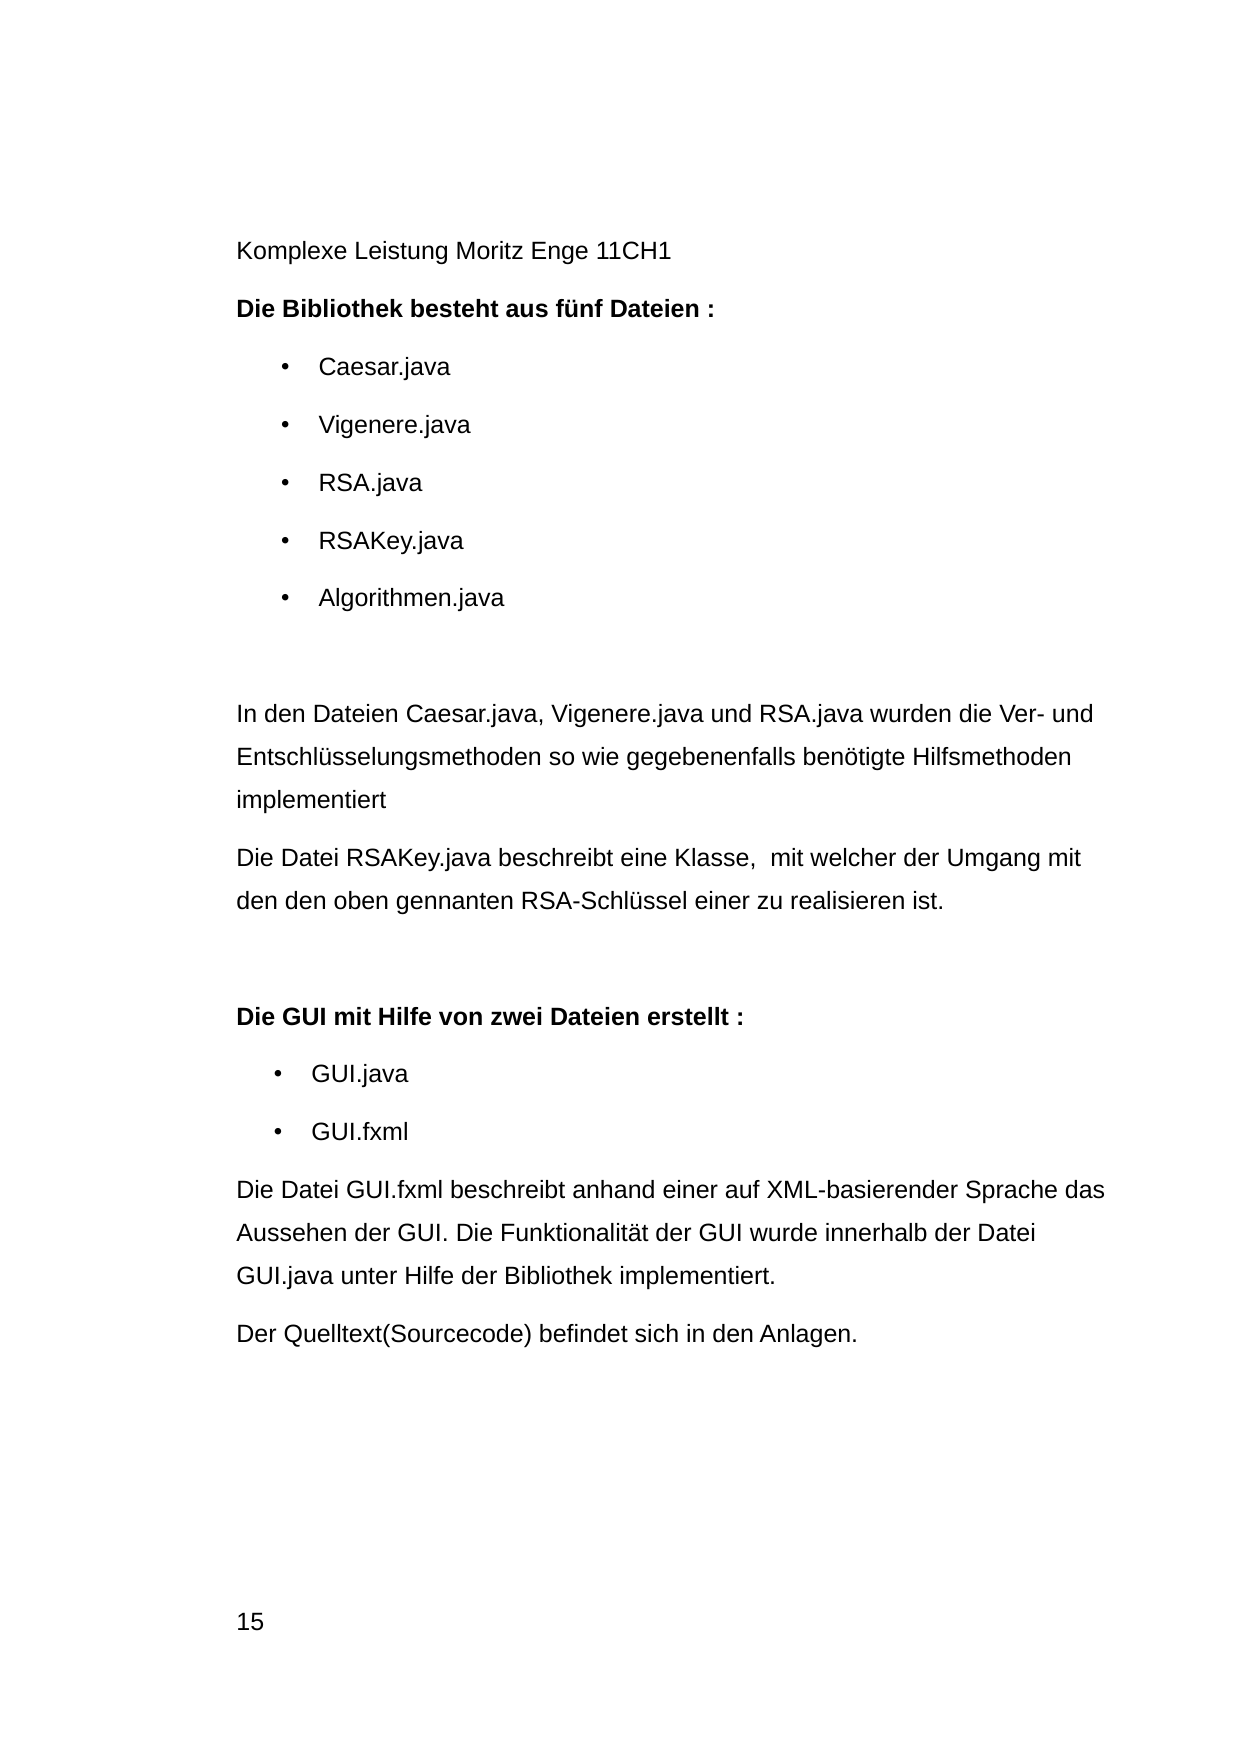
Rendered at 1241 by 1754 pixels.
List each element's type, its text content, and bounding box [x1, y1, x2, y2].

list Caesar.java [281, 352, 1122, 381]
list RSA.java [281, 468, 1122, 497]
text Die Datei GUI.fxml beschreibt anhand einer auf XML-basierender Sprache das Aussehen der GUI. Die Funktionalität der GUI wurde innerhalb der Datei GUI.java unter Hilfe der Bibliothek implementiert. [236, 1175, 1122, 1290]
text Der Quelltext(Sourcecode) befindet sich in den Anlagen. [236, 1319, 1122, 1347]
text Die Bibliothek besteht aus fünf Dateien : [236, 294, 1122, 323]
list Vigenere.java [281, 410, 1122, 439]
text Die GUI mit Hilfe von zwei Dateien erstellt : [236, 1001, 1122, 1030]
list GUI.fxml [274, 1117, 1122, 1146]
text In den Dateien Caesar.java, Vigenere.java und RSA.java wurden die Ver- und Entschlüsselungsmethoden so wie gegebenenfalls benötigte Hilfsmethoden implementiert [236, 699, 1122, 814]
list GUI.java [274, 1059, 1122, 1088]
text Die Datei RSAKey.java beschreibt eine Klasse, mit welcher der Umgang mit den den oben gennanten RSA-Schlüssel einer zu realisieren ist. [236, 843, 1122, 915]
list Algorithmen.java [281, 583, 1122, 612]
list RSAKey.java [281, 526, 1122, 554]
